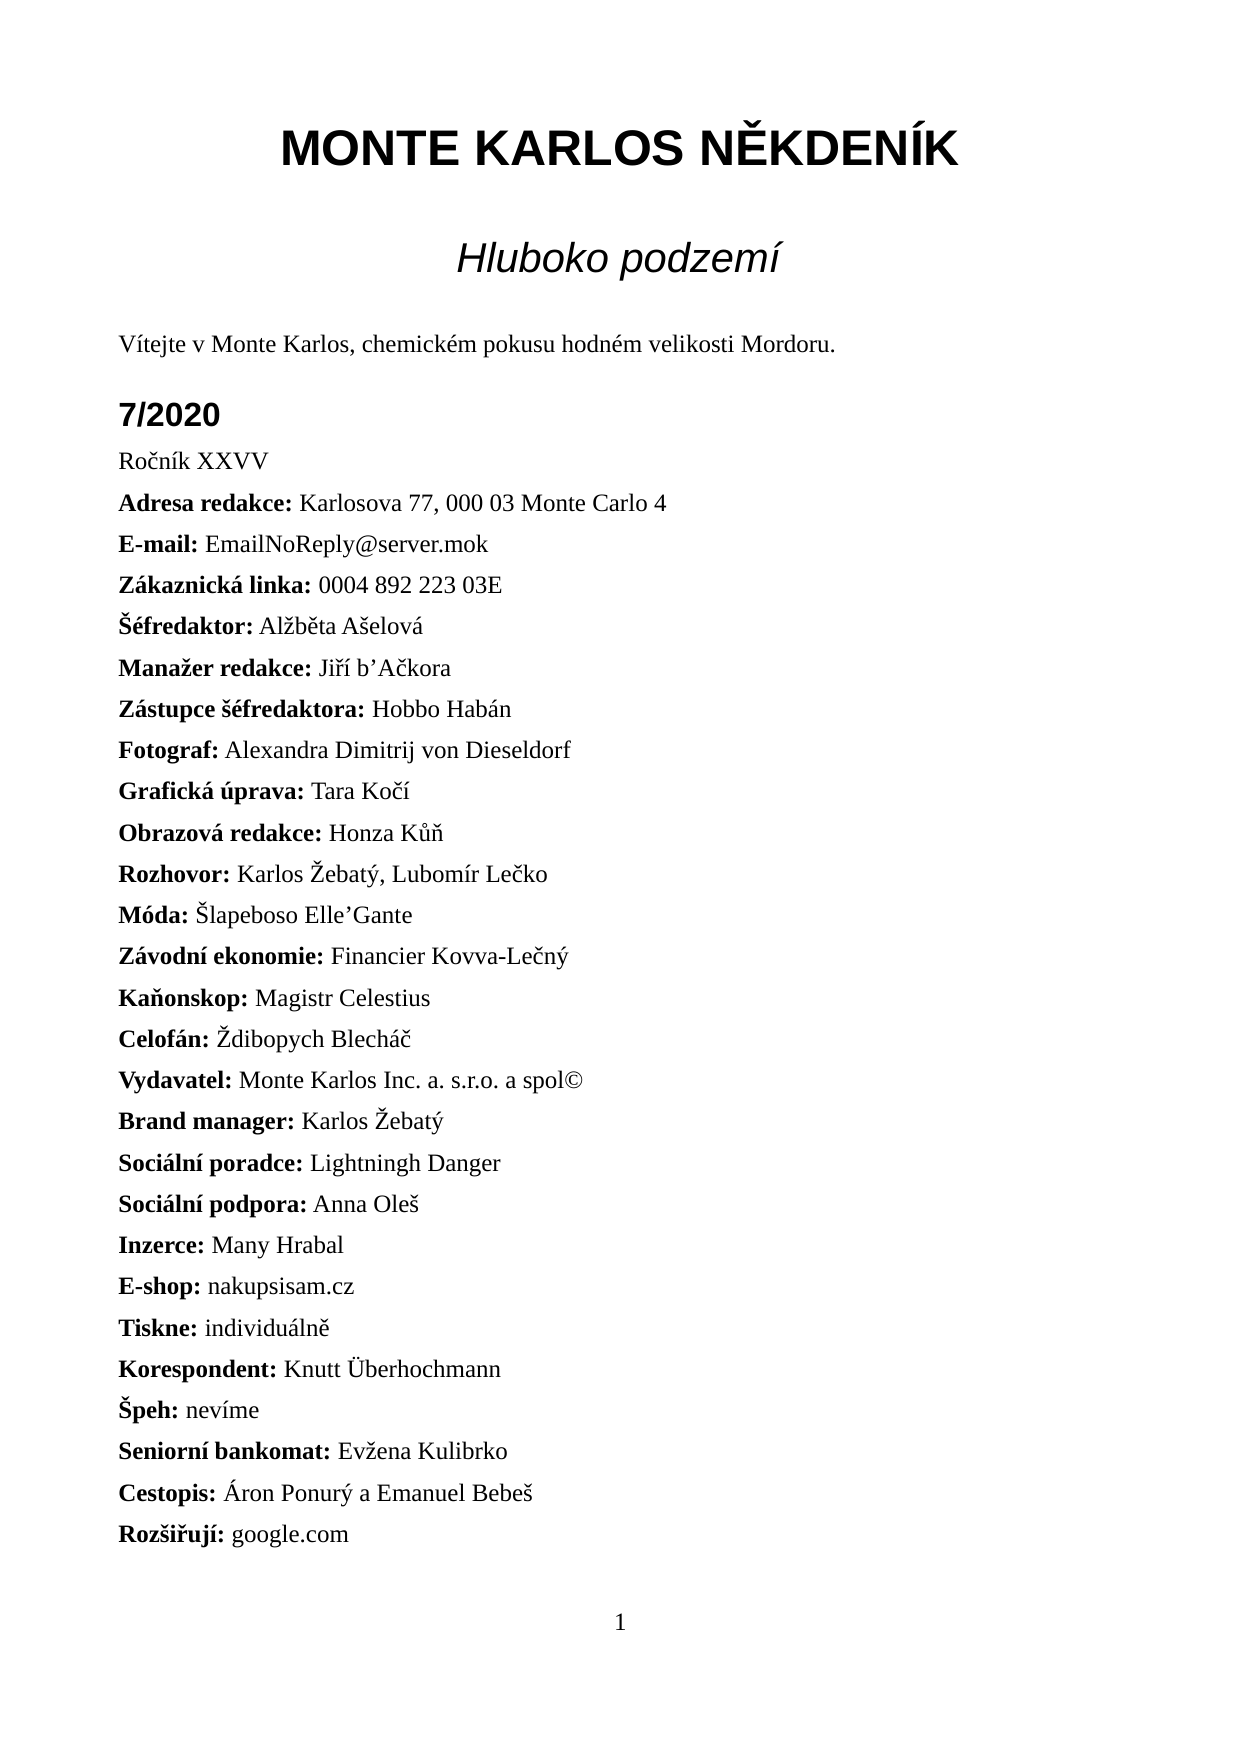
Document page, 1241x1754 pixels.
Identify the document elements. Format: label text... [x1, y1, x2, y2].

text Inzerce: Many Hrabal [118, 1230, 1122, 1259]
text Móda: Šlapeboso Elle’Gante [118, 900, 1122, 929]
text Rozšiřují: google.com [118, 1519, 1122, 1548]
text E-shop: nakupsisam.cz [118, 1271, 1122, 1300]
text Špeh: nevíme [118, 1395, 1122, 1424]
text Sociální podpora: Anna Oleš [118, 1189, 1122, 1218]
text Zástupce šéfredaktora: Hobbo Habán [118, 694, 1122, 723]
text Vydavatel: Monte Karlos Inc. a. s.r.o. a spol© [118, 1065, 1122, 1094]
subtitle 7/2020 [118, 395, 1122, 434]
text Obrazová redakce: Honza Kůň [118, 818, 1122, 846]
title MONTE KARLOS NĚKDENÍK [118, 118, 1122, 176]
text Korespondent: Knutt Überhochmann [118, 1354, 1122, 1383]
text Šéfredaktor: Alžběta Ašelová [118, 611, 1122, 640]
text Brand manager: Karlos Žebatý [118, 1106, 1122, 1135]
text Vítejte v Monte Karlos, chemickém pokusu hodném velikosti Mordoru. [118, 329, 1122, 358]
subtitle Hluboko podzemí [118, 233, 1122, 281]
text Fotograf: Alexandra Dimitrij von Dieseldorf [118, 735, 1122, 764]
text Cestopis: Áron Ponurý a Emanuel Bebeš [118, 1478, 1122, 1506]
text Tiskne: individuálně [118, 1313, 1122, 1341]
text Celofán: Ždibopych Blecháč [118, 1024, 1122, 1053]
text Seniorní bankomat: Evžena Kulibrko [118, 1436, 1122, 1465]
text Závodní ekonomie: Financier Kovva-Lečný [118, 941, 1122, 970]
text Manažer redakce: Jiří b’Ačkora [118, 653, 1122, 681]
text Rozhovor: Karlos Žebatý, Lubomír Lečko [118, 859, 1122, 888]
text Sociální poradce: Lightningh Danger [118, 1148, 1122, 1176]
text Grafická úprava: Tara Kočí [118, 776, 1122, 805]
text E-mail: EmailNoReply@server.mok [118, 529, 1122, 558]
text Zákaznická linka: 0004 892 223 03E [118, 570, 1122, 599]
text Adresa redakce: Karlosova 77, 000 03 Monte Carlo 4 [118, 488, 1122, 516]
text Kaňonskop: Magistr Celestius [118, 983, 1122, 1011]
text Ročník XXVV [118, 446, 1122, 475]
